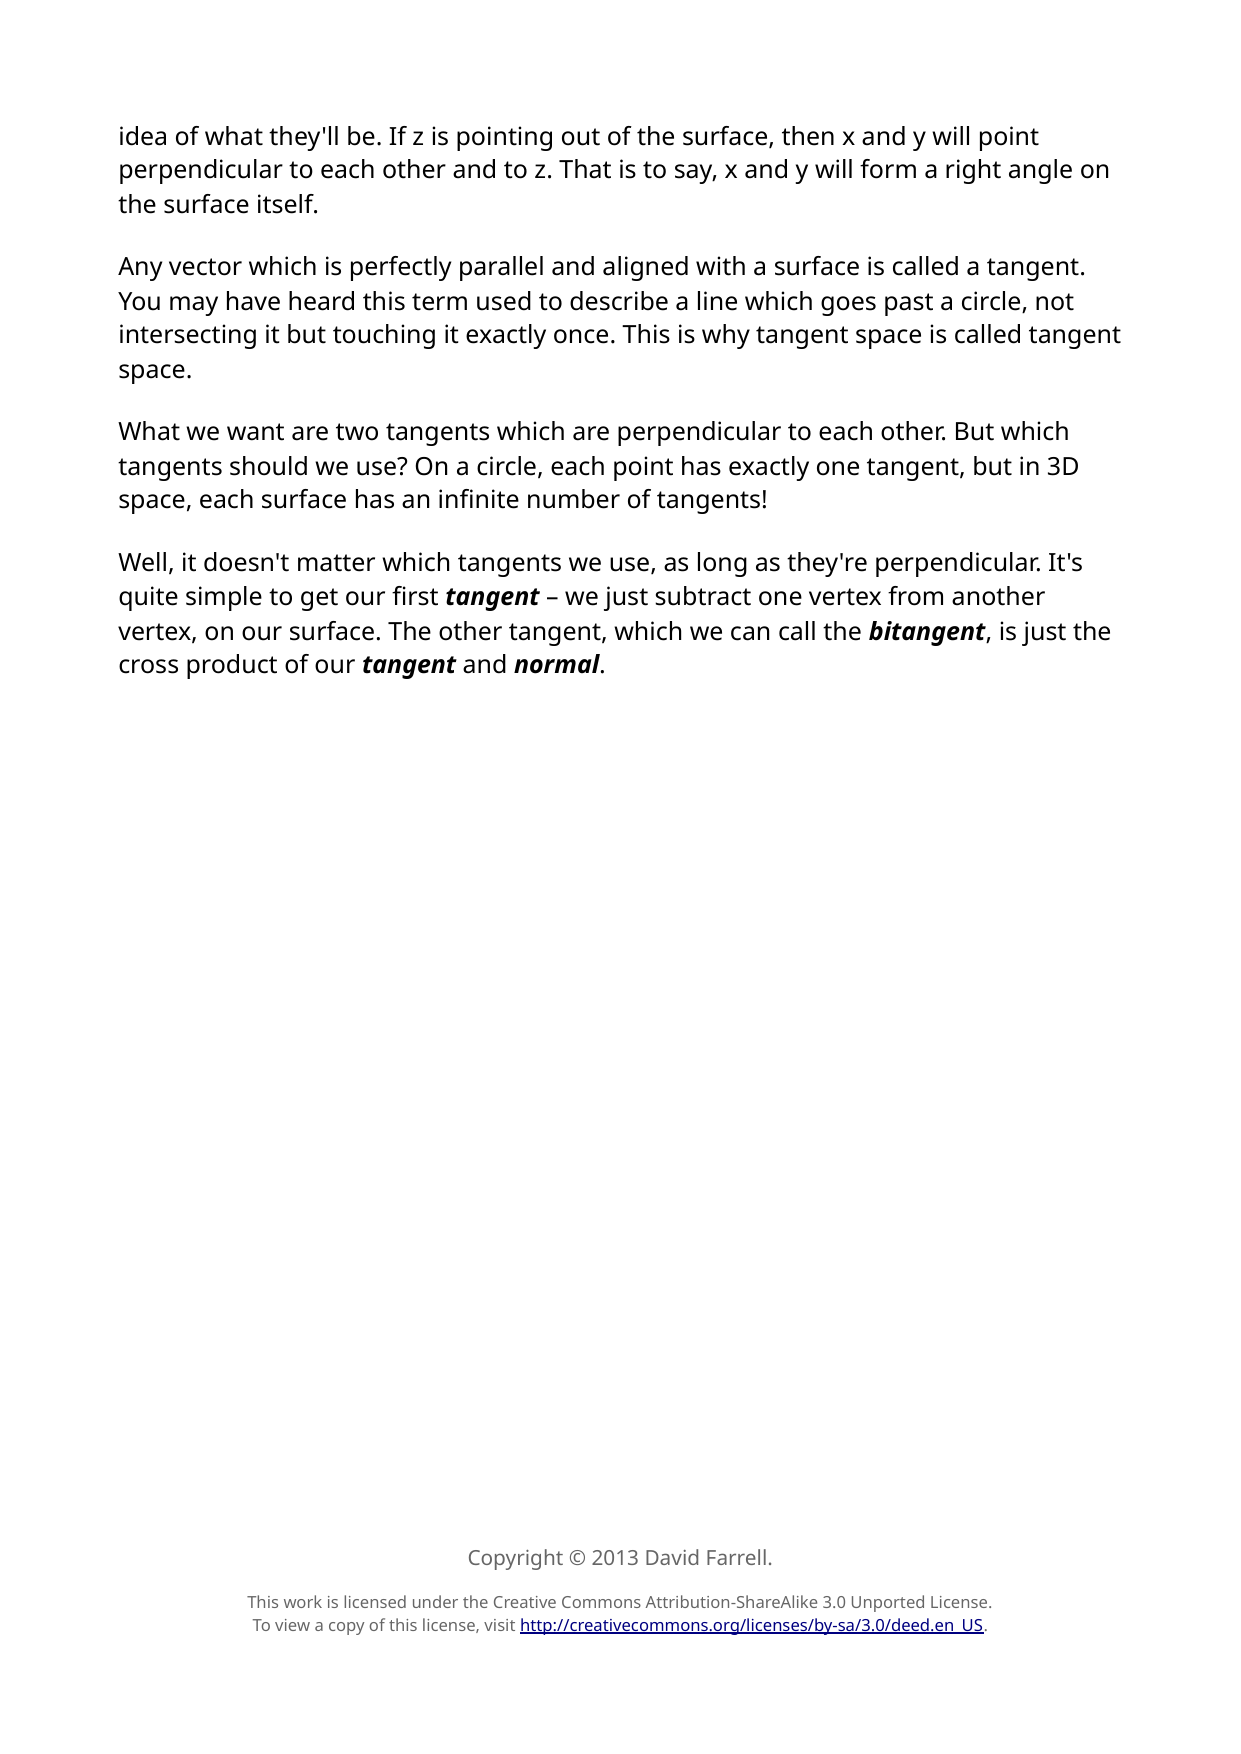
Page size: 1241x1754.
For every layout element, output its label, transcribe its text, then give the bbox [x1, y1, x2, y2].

text Well, it doesn't matter which tangents we use, as long as they're perpendicular. It's quite simple to get our first tangent – we just subtract one vertex from another vertex, on our surface. The other tangent, which we can call the bitangent, is just the cross product of our tangent and normal. [118, 545, 1122, 681]
text Any vector which is perfectly parallel and aligned with a surface is called a tangent. You may have heard this term used to describe a line which goes past a circle, not intersecting it but touching it exactly once. This is why tangent space is called tangent space. [118, 249, 1122, 385]
text idea of what they'll be. If z is pointing out of the surface, then x and y will point perpendicular to each other and to z. That is to say, x and y will form a right angle on the surface itself. [118, 118, 1122, 220]
text What we want are two tangents which are perpendicular to each other. But which tangents should we use? On a circle, each point has exactly one tangent, but in 3D space, each surface has an infinite number of tangents! [118, 414, 1122, 516]
